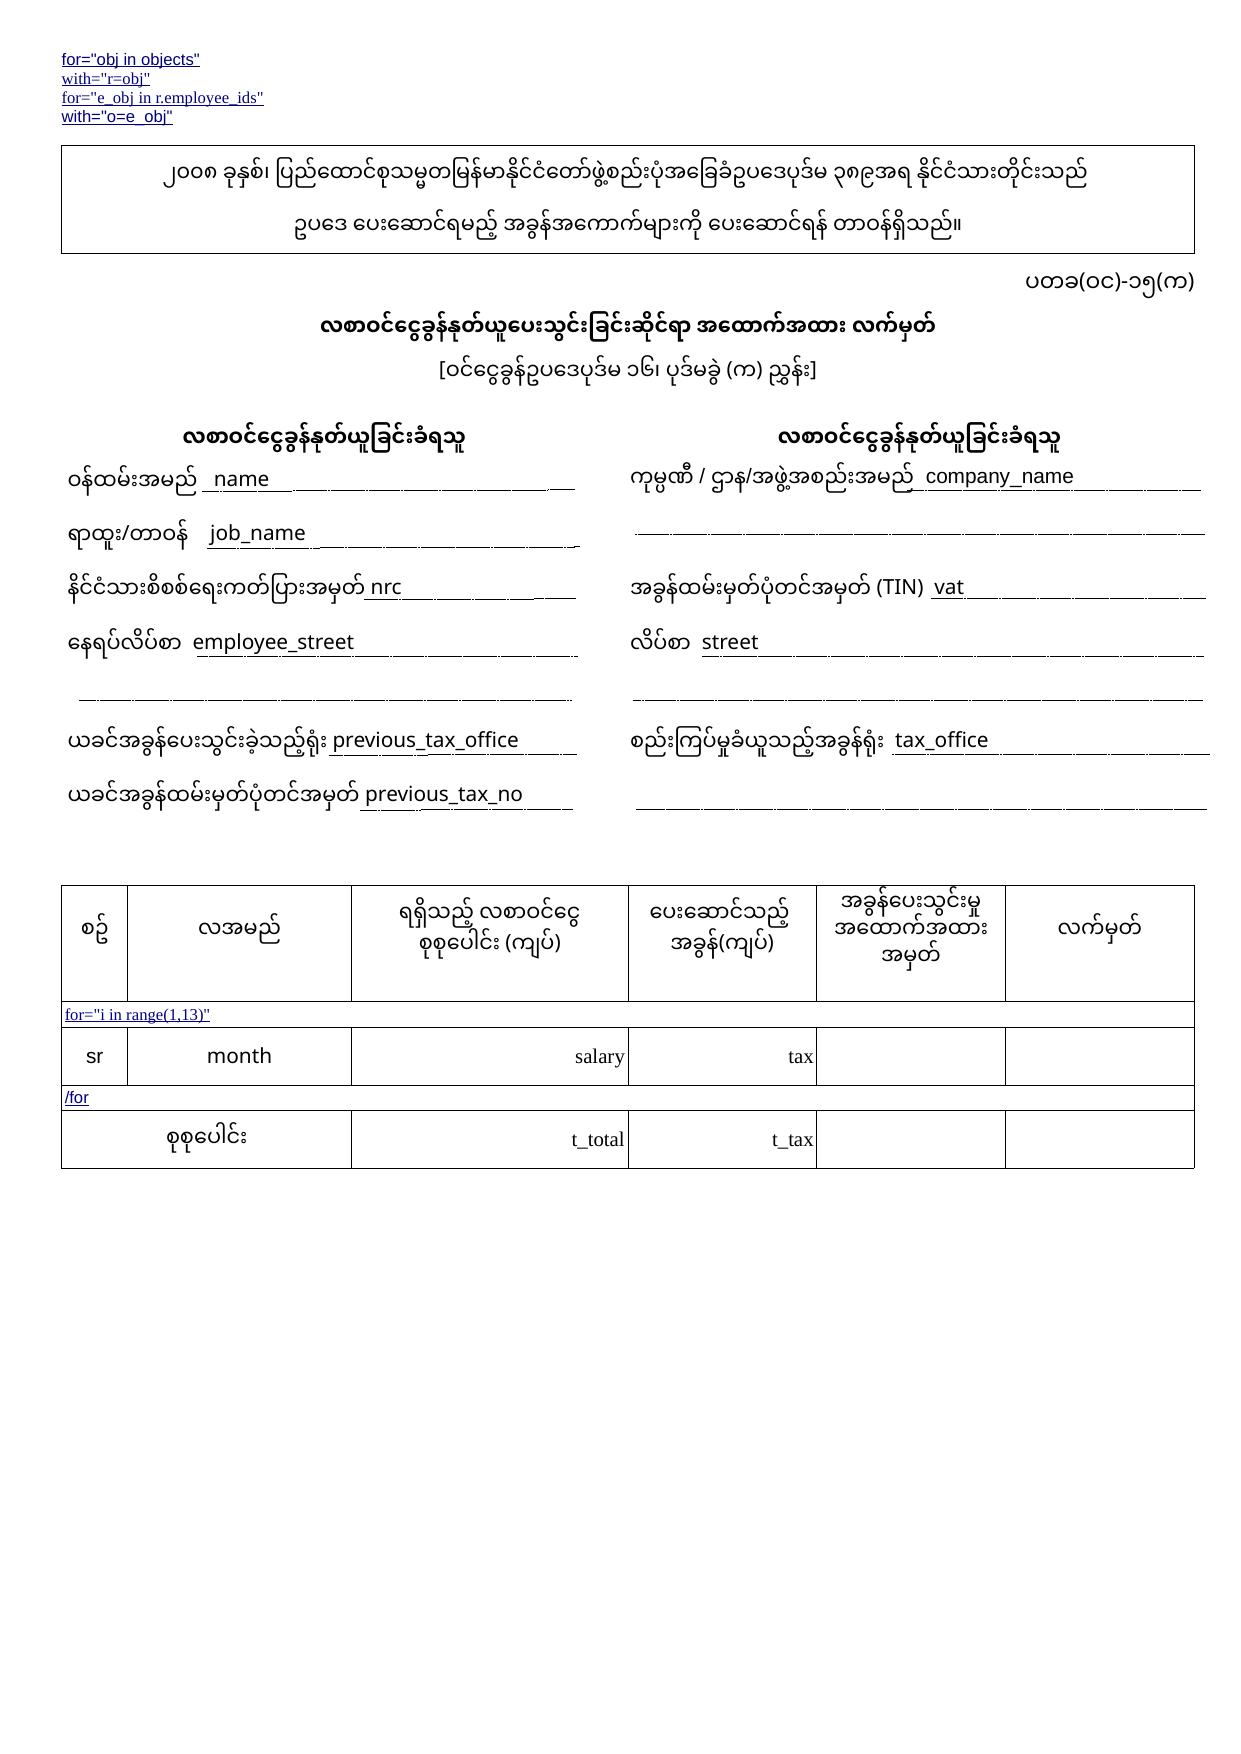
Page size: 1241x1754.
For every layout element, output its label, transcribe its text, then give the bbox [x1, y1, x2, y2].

table_cell ပတခ(ဝင)-၁၅(က) [61, 254, 1194, 313]
table_cell [586, 567, 624, 621]
table_cell tax [629, 1028, 816, 1085]
table_header လက်မှတ် [1006, 886, 1194, 1001]
table_cell [586, 774, 624, 828]
table_header အခွန်ပေးသွင်းမှု အထောက်အထား အမှတ် [817, 886, 1005, 1001]
text with="r=obj" [61, 69, 1194, 88]
table_cell salary [352, 1028, 628, 1085]
table_header လစာဝင်ငွေခွန်နုတ်ယူပေးသွင်းခြင်းဆိုင်ရာ အထောက်အထား လက်မှတ် [ဝင်ငွေခွန်ဥပဒေပုဒ်မ ၁၆၊ ပုဒ်မခွဲ (က) ညွှန်း] [61, 313, 1194, 397]
table_cell ယခင်အခွန်ထမ်းမှတ်ပုံတင်အမှတ် previous_tax_no [61, 774, 586, 828]
table_header ရရှိသည့် လစာဝင်ငွေ စုစုပေါင်း (ကျပ်) [352, 886, 628, 1001]
table_header ပေးဆောင်သည့် အခွန်(ကျပ်) [629, 886, 816, 1001]
text for="e_obj in r.employee_ids" [61, 88, 1194, 107]
table_cell [586, 458, 624, 512]
table_header လစာဝင်ငွေခွန်နုတ်ယူခြင်းခံရသူ [61, 420, 586, 458]
table_cell စည်းကြပ်မှုခံယူသည့်အခွန်ရုံး tax_office [624, 719, 1214, 828]
table_cell t_tax [629, 1111, 816, 1167]
table_header [586, 420, 624, 458]
table_cell ကုမ္ပဏီ / ဌာန/အဖွဲ့အစည်းအမည် company_name [624, 458, 1214, 567]
table_cell နေရပ်လိပ်စာ employee_street [61, 621, 586, 719]
table_cell ဝန်ထမ်းအမည် name [61, 458, 586, 512]
text for="obj in objects" [61, 49, 1194, 69]
table_cell [817, 1111, 1005, 1167]
table_cell for="i in range(1,13)" [62, 1002, 1194, 1027]
table_cell [1006, 1028, 1194, 1085]
table_cell /for [62, 1086, 1194, 1110]
table_cell လိပ်စာ street [624, 621, 1214, 719]
table_cell [586, 513, 624, 567]
table_header ၂၀၀၈ ခုနှစ်၊ ပြည်ထောင်စုသမ္မတမြန်မာနိုင်ငံတော်ဖွဲ့စည်းပုံအခြေခံဥပဒေပုဒ်မ ၃၈၉အရ နိုင်ငံသားတိုင်းသည် ဥပ‌ဒေ ပေးဆောင်ရမည့် အခွန်အကောက်များကို ပေးဆောင်ရန် တာဝန်ရှိသည်။ [62, 146, 1194, 253]
table_header စဥ် [62, 886, 127, 1001]
table_cell month [128, 1028, 351, 1085]
table_cell t_total [352, 1111, 628, 1167]
table_header လစာဝင်ငွေခွန်နုတ်ယူခြင်းခံရသူ [624, 420, 1214, 458]
table_cell အခွန်ထမ်းမှတ်ပုံတင်အမှတ် (TIN) vat [624, 567, 1214, 621]
table_cell [586, 719, 624, 773]
table_cell စုစုပေါင်း [62, 1111, 351, 1167]
text with="o=e_obj" [61, 107, 1194, 126]
table_cell [586, 621, 624, 719]
table_cell နိင်ငံသားစိစစ်ရေးကတ်ပြားအမှတ် nrc [61, 567, 586, 621]
table_header လအမည် [128, 886, 351, 1001]
table_cell [817, 1028, 1005, 1085]
table_cell sr [62, 1028, 127, 1085]
table_cell ယခင်အခွန်ပေးသွင်းခဲ့သည့်ရုံး previous_tax_office [61, 719, 586, 773]
table_cell [1006, 1111, 1194, 1167]
table_cell ရာထူး/တာဝန် job_name [61, 513, 586, 567]
